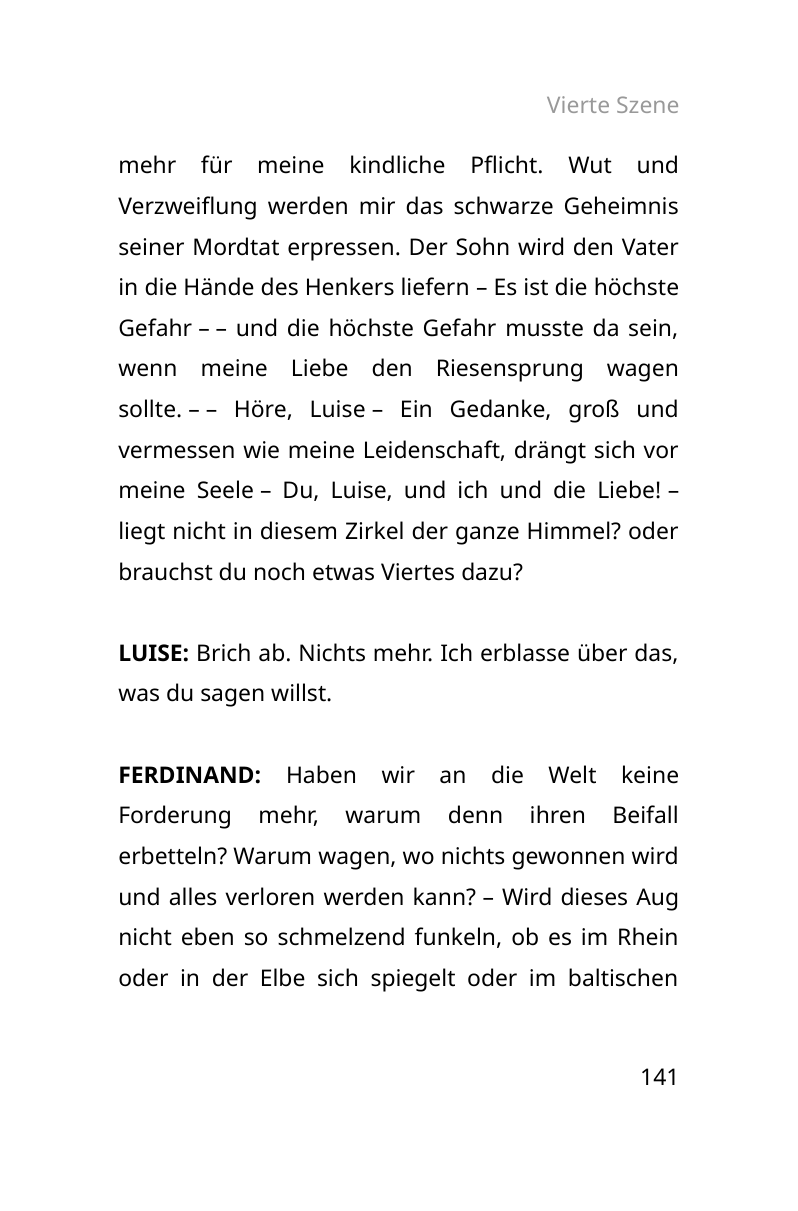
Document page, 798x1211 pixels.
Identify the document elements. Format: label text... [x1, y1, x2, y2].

text FERDINAND: Haben wir an die Welt keine Forderung mehr, warum denn ihren Beifall erbetteln? Warum wagen, wo nichts gewonnen wird und alles verloren werden kann? – Wird dieses Aug nicht eben so schmelzend funkeln, ob es im Rhein oder in der Elbe sich spiegelt oder im baltischen [118, 730, 679, 993]
text LUISE: Brich ab. Nichts mehr. Ich erblasse über das, was du sagen willst. [118, 608, 679, 709]
text mehr für meine kindliche Pflicht. Wut und Verzweiflung werden mir das schwarze Geheimnis seiner Mordtat erpressen. Der Sohn wird den Vater in die Hände des Henkers liefern – Es ist die höchste Gefahr – – und die höchste Gefahr musste da sein, wenn meine Liebe den Riesensprung wagen sollte. – – Höre, Luise – Ein Gedanke, groß und vermessen wie meine Leidenschaft, drängt sich vor meine Seele – Du, Luise, und ich und die Liebe! – liegt nicht in diesem Zirkel der ganze Himmel? oder brauchst du noch etwas Viertes dazu? [118, 149, 679, 587]
